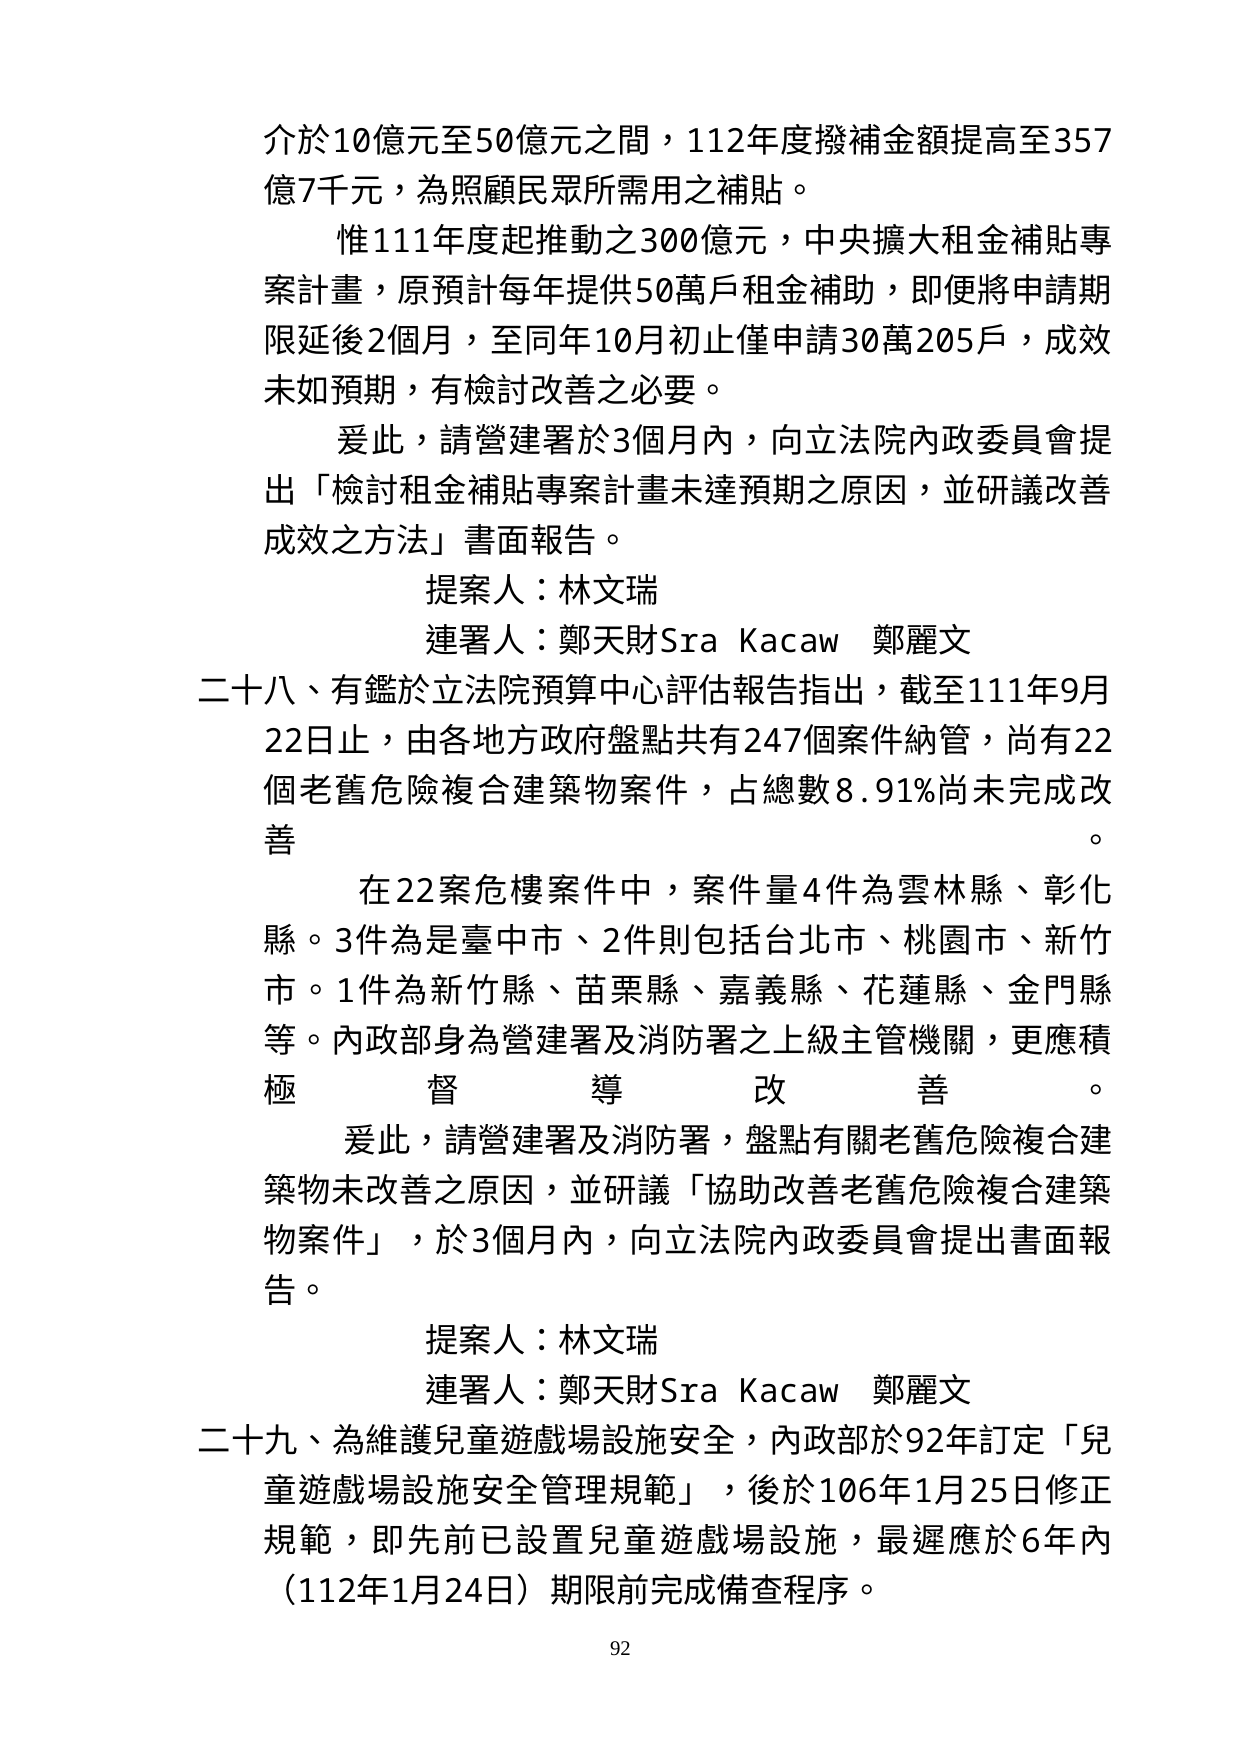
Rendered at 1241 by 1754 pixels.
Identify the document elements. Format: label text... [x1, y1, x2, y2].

text 提案人：林文瑞 [425, 562, 1113, 612]
text 連署人：鄭天財Sra Kacaw 鄭麗文 [425, 1362, 1113, 1412]
text 二十八、有鑑於立法院預算中心評估報告指出，截至111年9月22日止，由各地方政府盤點共有247個案件納管，尚有22個老舊危險複合建築物案件，占總數8.91%尚未完成改善。 在22案危樓案件中，案件量4件為雲林縣、彰化縣。3件為是臺中市、2件則包括台北市、桃園市、新竹市。1件為新竹縣、苗栗縣、嘉義縣、花蓮縣、金門縣等。內政部身為營建署及消防署之上級主管機關，更應積極督導改善。 爰此，請營建署及消防署，盤點有關老舊危險複合建築物未改善之原因，並研議「協助改善老舊危險複合建築物案件」，於3個月內，向立法院內政委員會提出書面報告。 [130, 662, 1113, 1312]
text 連署人：鄭天財Sra Kacaw 鄭麗文 [425, 612, 1113, 662]
text 提案人：林文瑞 [425, 1312, 1113, 1362]
text 二十九、為維護兒童遊戲場設施安全，內政部於92年訂定「兒童遊戲場設施安全管理規範」，後於106年1月25日修正規範，即先前已設置兒童遊戲場設施，最遲應於6年內（112年1月24日）期限前完成備查程序。 [130, 1412, 1113, 1612]
text 惟111年度起推動之300億元，中央擴大租金補貼專案計畫，原預計每年提供50萬戶租金補助，即便將申請期限延後2個月，至同年10月初止僅申請30萬205戶，成效未如預期，有檢討改善之必要。 [263, 212, 1113, 412]
text 介於10億元至50億元之間，112年度撥補金額提高至357億7千元，為照顧民眾所需用之補貼。 [130, 112, 1113, 212]
text 爰此，請營建署於3個月內，向立法院內政委員會提出「檢討租金補貼專案計畫未達預期之原因，並研議改善成效之方法」書面報告。 [263, 412, 1113, 562]
